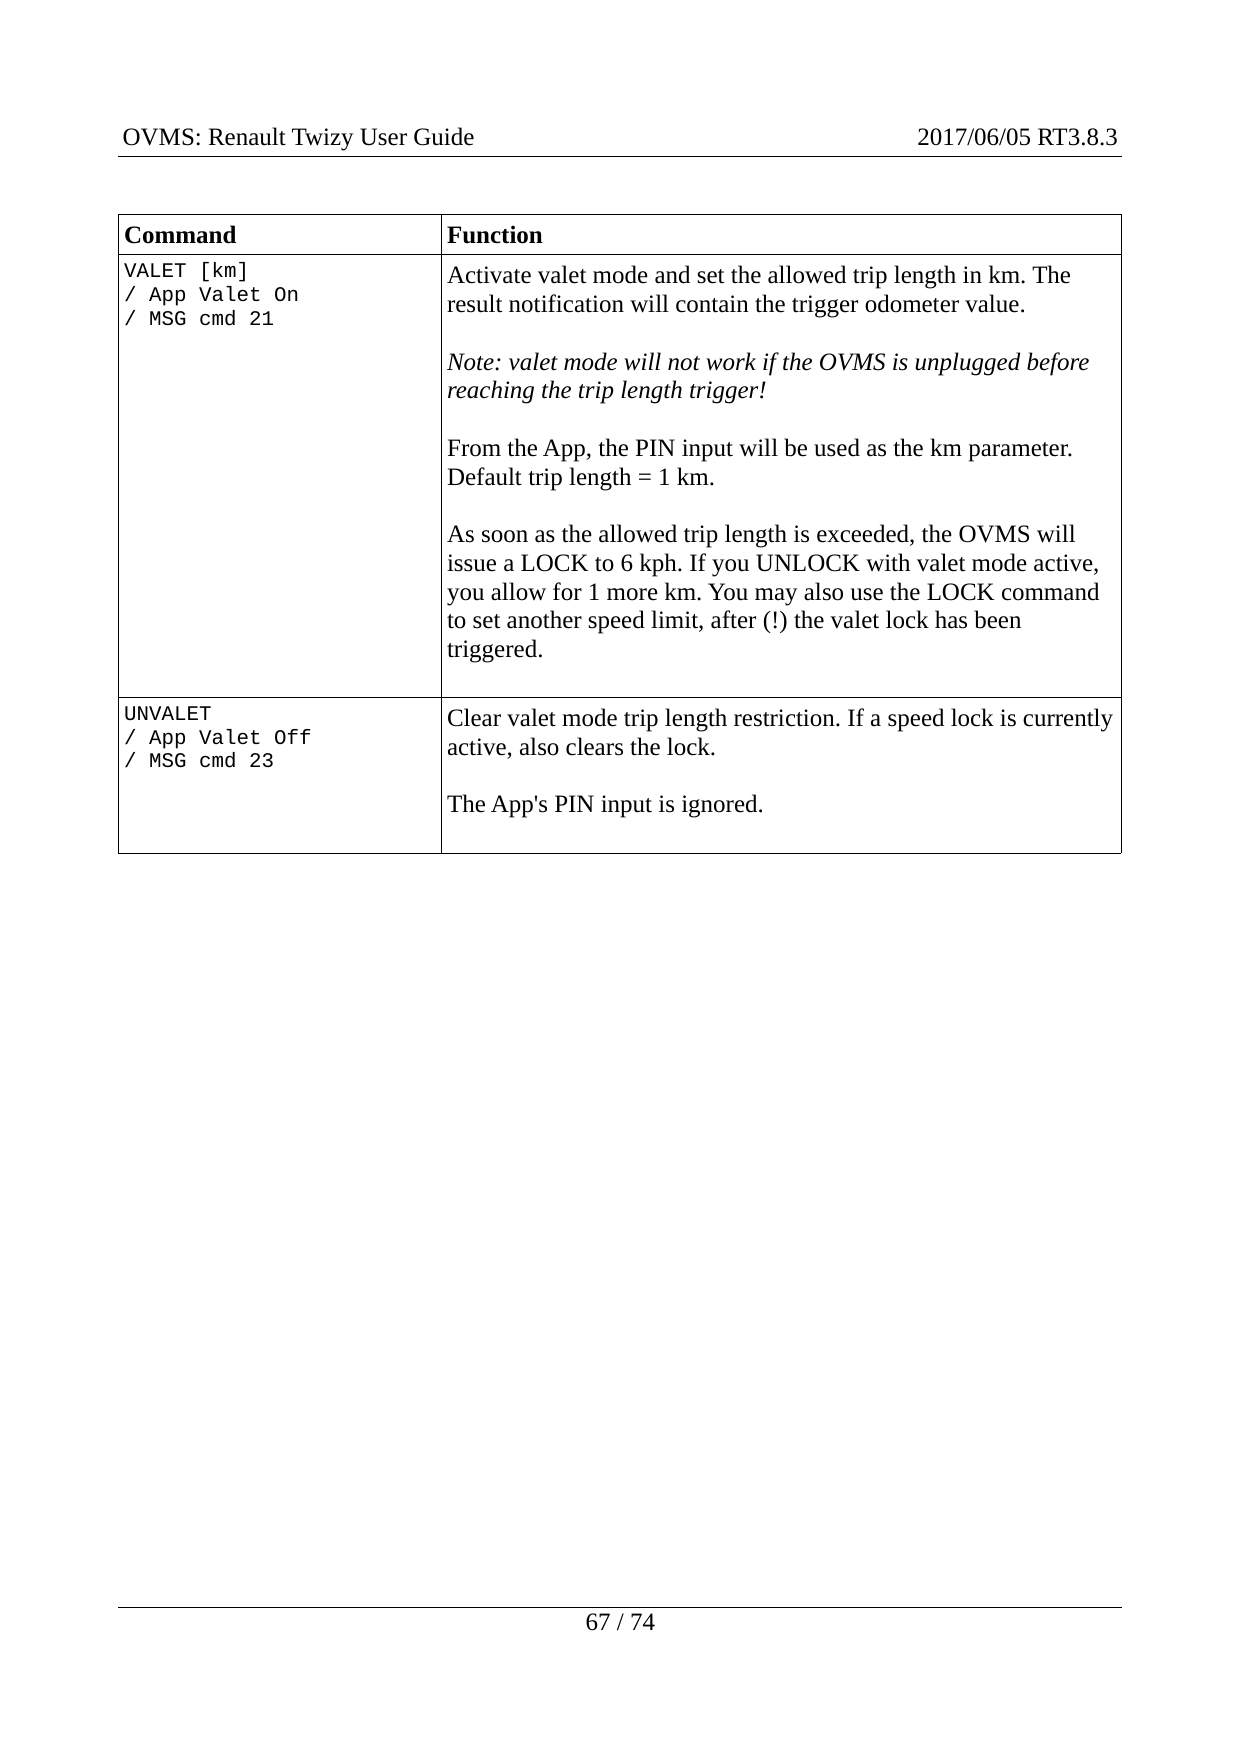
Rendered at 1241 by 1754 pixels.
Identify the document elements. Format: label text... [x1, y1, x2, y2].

table_header Function [442, 215, 1121, 254]
table_cell UNVALET / App Valet Off / MSG cmd 23 [119, 698, 441, 853]
table_header Command [119, 215, 441, 254]
table_cell VALET [km] / App Valet On / MSG cmd 21 [119, 255, 441, 697]
table_cell Clear valet mode trip length restriction. If a speed lock is currently active, also clears the lock. The App's PIN input is ignored. [442, 698, 1121, 853]
table_cell Activate valet mode and set the allowed trip length in km. The result notification will contain the trigger odometer value. Note: valet mode will not work if the OVMS is unplugged before reaching the trip length trigger! From the App, the PIN input will be used as the km parameter. Default trip length = 1 km. As soon as the allowed trip length is exceeded, the OVMS will issue a LOCK to 6 kph. If you UNLOCK with valet mode active, you allow for 1 more km. You may also use the LOCK command to set another speed limit, after (!) the valet lock has been triggered. [442, 255, 1121, 697]
